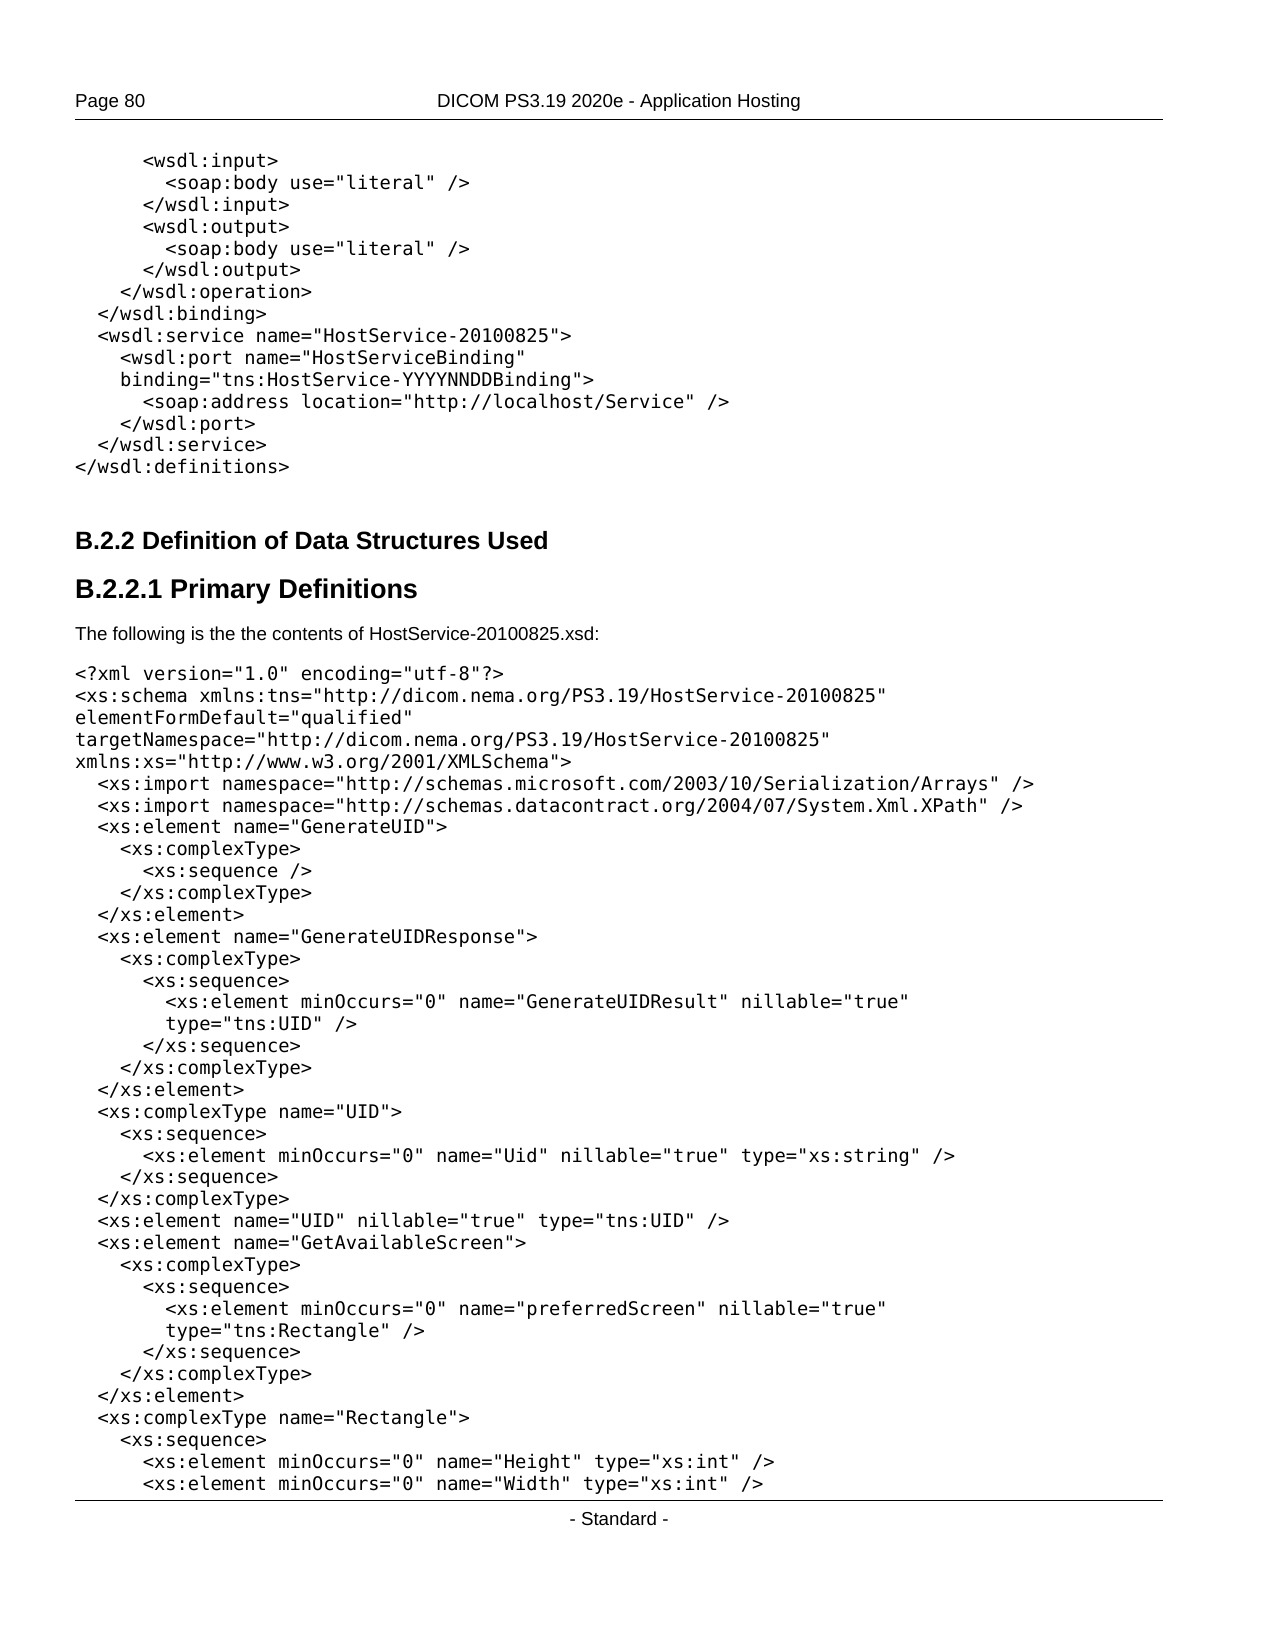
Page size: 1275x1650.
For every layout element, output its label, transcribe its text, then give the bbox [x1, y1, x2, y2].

text <?xml version="1.0" encoding="utf-8"?> <xs:schema xmlns:tns="http://dicom.nema.org/PS3.19/HostService-20100825" elementFormDefault="qualified" targetNamespace="http://dicom.nema.org/PS3.19/HostService-20100825" xmlns:xs="http://www.w3.org/2001/XMLSchema"> <xs:import namespace="http://schemas.microsoft.com/2003/10/Serialization/Arrays" /> <xs:import namespace="http://schemas.datacontract.org/2004/07/System.Xml.XPath" /> <xs:element name="GenerateUID"> <xs:complexType> <xs:sequence /> </xs:complexType> </xs:element> <xs:element name="GenerateUIDResponse"> <xs:complexType> <xs:sequence> <xs:element minOccurs="0" name="GenerateUIDResult" nillable="true" type="tns:UID" /> </xs:sequence> </xs:complexType> </xs:element> <xs:complexType name="UID"> <xs:sequence> <xs:element minOccurs="0" name="Uid" nillable="true" type="xs:string" /> </xs:sequence> </xs:complexType> <xs:element name="UID" nillable="true" type="tns:UID" /> <xs:element name="GetAvailableScreen"> <xs:complexType> <xs:sequence> <xs:element minOccurs="0" name="preferredScreen" nillable="true" type="tns:Rectangle" /> </xs:sequence> </xs:complexType> </xs:element> <xs:complexType name="Rectangle"> <xs:sequence> <xs:element minOccurs="0" name="Height" type="xs:int" /> <xs:element minOccurs="0" name="Width" type="xs:int" /> [75, 663, 1162, 1495]
text B.2.2.1 Primary Definitions [75, 573, 1162, 604]
text B.2.2 Definition of Data Structures Used [75, 526, 1162, 554]
text <wsdl:input> <soap:body use="literal" /> </wsdl:input> <wsdl:output> <soap:body use="literal" /> </wsdl:output> </wsdl:operation> </wsdl:binding> <wsdl:service name="HostService-20100825"> <wsdl:port name="HostServiceBinding" binding="tns:HostService-YYYYNNDDBinding"> <soap:address location="http://localhost/Service" /> </wsdl:port> </wsdl:service> </wsdl:definitions> [75, 150, 1162, 507]
text The following is the the contents of HostService-20100825.xsd: [75, 623, 1162, 645]
